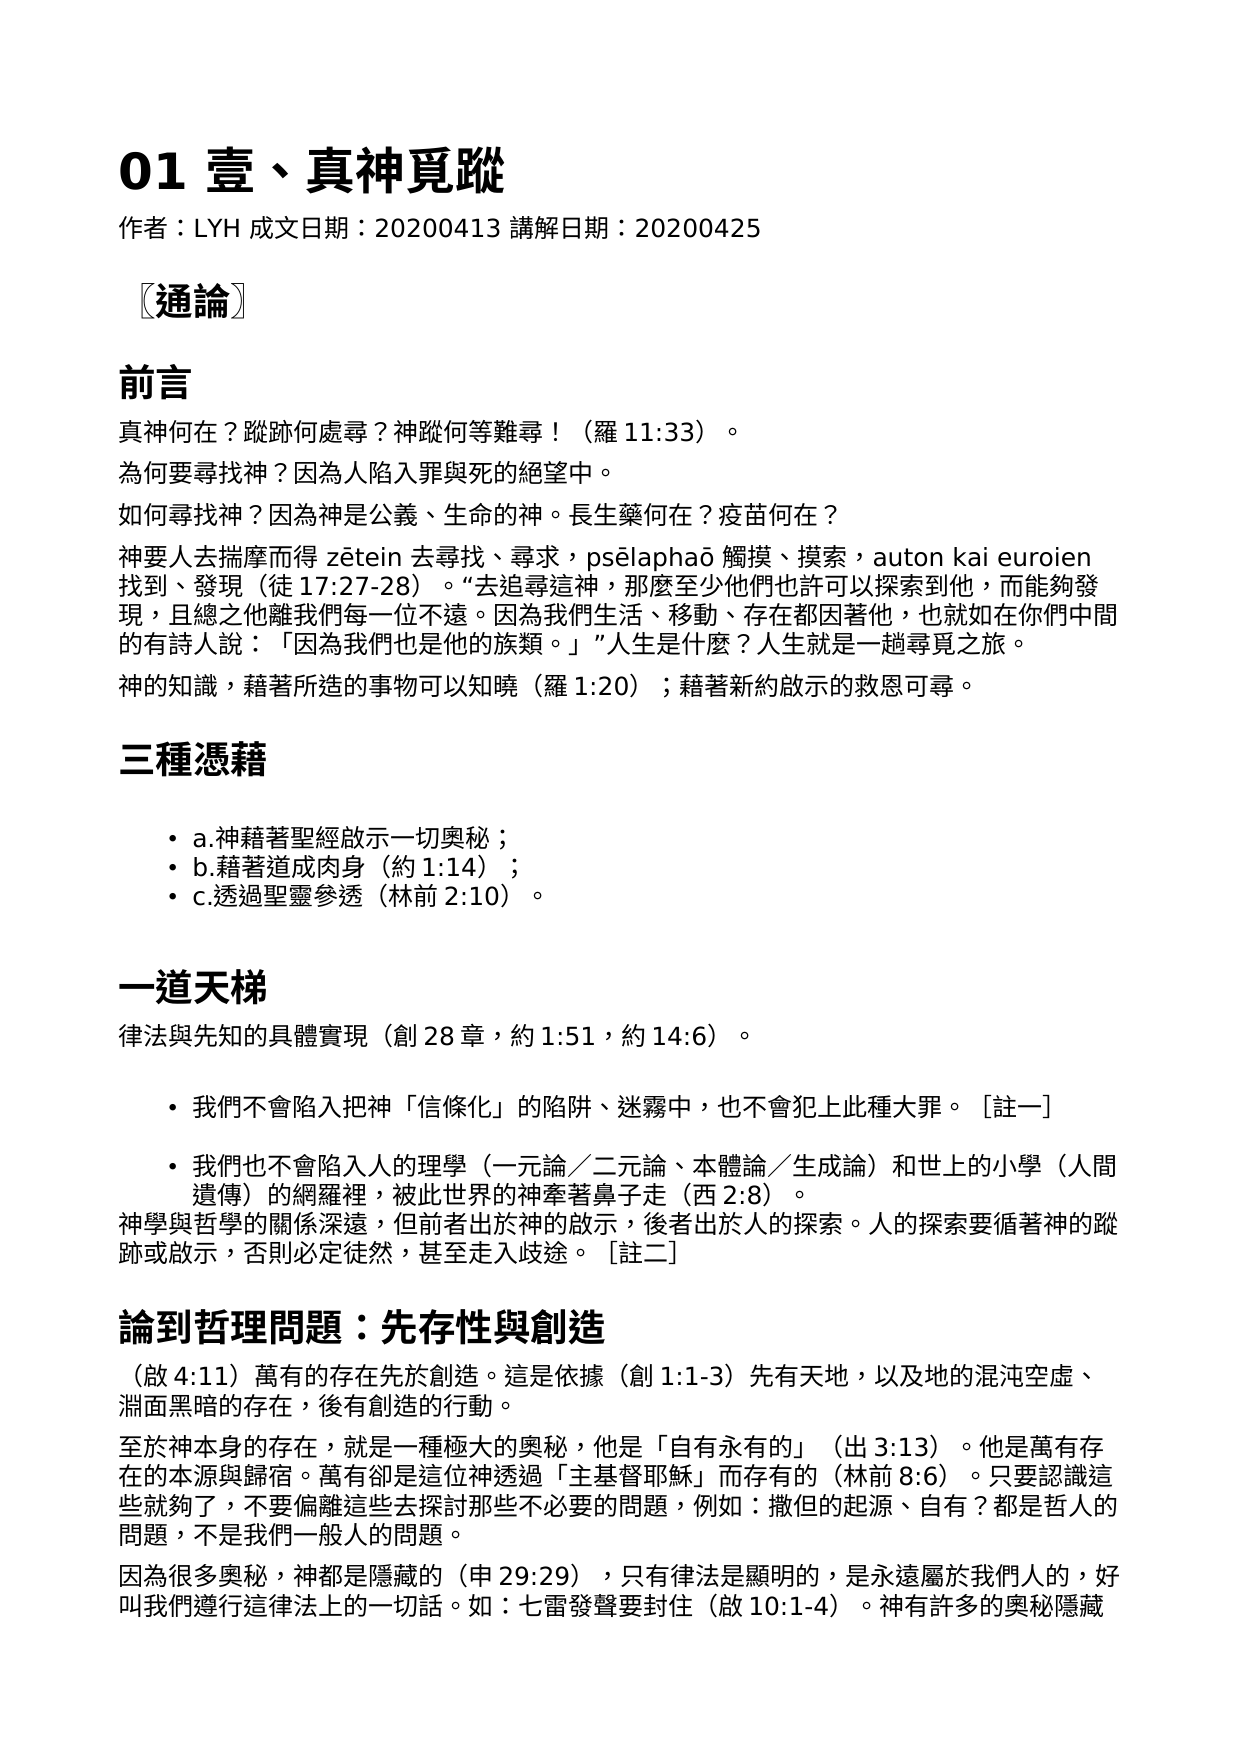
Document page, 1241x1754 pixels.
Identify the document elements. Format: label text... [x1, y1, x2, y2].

subtitle 一道天梯 [118, 966, 1122, 1010]
text 真神何在？蹤跡何處尋？神蹤何等難尋！（羅11:33）。 [118, 418, 1122, 447]
text 為何要尋找神？因為人陷入罪與死的絕望中。 [118, 459, 1122, 489]
list b.藉著道成肉身（約1:14）； [177, 853, 1122, 883]
text 律法與先知的具體實現（創28章，約1:51，約14:6）。 [118, 1022, 1122, 1052]
text 神的知識，藉著所造的事物可以知曉（羅1:20）；藉著新約啟示的救恩可尋。 [118, 672, 1122, 701]
text 如何尋找神？因為神是公義、生命的神。長生藥何在？疫苗何在？ [118, 501, 1122, 530]
list 我們不會陷入把神「信條化」的陷阱、迷霧中，也不會犯上此種大罪。［註一］ [177, 1093, 1122, 1123]
list c.透過聖靈參透（林前2:10）。 [177, 883, 1122, 912]
list a.神藉著聖經啟示一切奧秘； [177, 824, 1122, 853]
text 神要人去揣摩而得 zētein 去尋找、尋求，psēlaphaō 觸摸、摸索，auton kai euroien 找到、發現（徒17:27-28）。“去追尋這神，那麼至少他們也許可以探索到他，而能夠發現，且總之他離我們每一位不遠。因為我們生活、移動、存在都因著他，也就如在你們中間的有詩人說：「因為我們也是他的族類。」”人生是什麼？人生就是一趟尋覓之旅。 [118, 543, 1122, 659]
subtitle 論到哲理問題：先存性與創造 [118, 1306, 1122, 1350]
text 神學與哲學的關係深遠，但前者出於神的啟示，後者出於人的探索。人的探索要循著神的蹤跡或啟示，否則必定徒然，甚至走入歧途。［註二］ [118, 1211, 1122, 1269]
subtitle 三種憑藉 [118, 739, 1122, 782]
text 因為很多奧秘，神都是隱藏的（申29:29），只有律法是顯明的，是永遠屬於我們人的，好叫我們遵行這律法上的一切話。如：七雷發聲要封住（啟10:1-4）。神有許多的奧秘隱藏 [118, 1562, 1122, 1621]
subtitle 01 壹、真神覓蹤 [118, 143, 1122, 201]
list 我們也不會陷入人的理學（一元論／二元論、本體論／生成論）和世上的小學（人間遺傳）的網羅裡，被此世界的神牽著鼻子走（西2:8）。 [177, 1152, 1122, 1211]
text 作者：LYH 成文日期：20200413 講解日期：20200425 [118, 214, 1122, 243]
subtitle 〖通論〗 [118, 281, 1122, 324]
subtitle 前言 [118, 362, 1122, 405]
text 至於神本身的存在，就是一種極大的奧秘，他是「自有永有的」（出3:13）。他是萬有存在的本源與歸宿。萬有卻是這位神透過「主基督耶穌」而存有的（林前8:6）。只要認識這些就夠了，不要偏離這些去探討那些不必要的問題，例如：撒但的起源、自有？都是哲人的問題，不是我們一般人的問題。 [118, 1433, 1122, 1550]
text （啟4:11）萬有的存在先於創造。這是依據（創1:1-3）先有天地，以及地的混沌空虛、淵面黑暗的存在，後有創造的行動。 [118, 1362, 1122, 1421]
